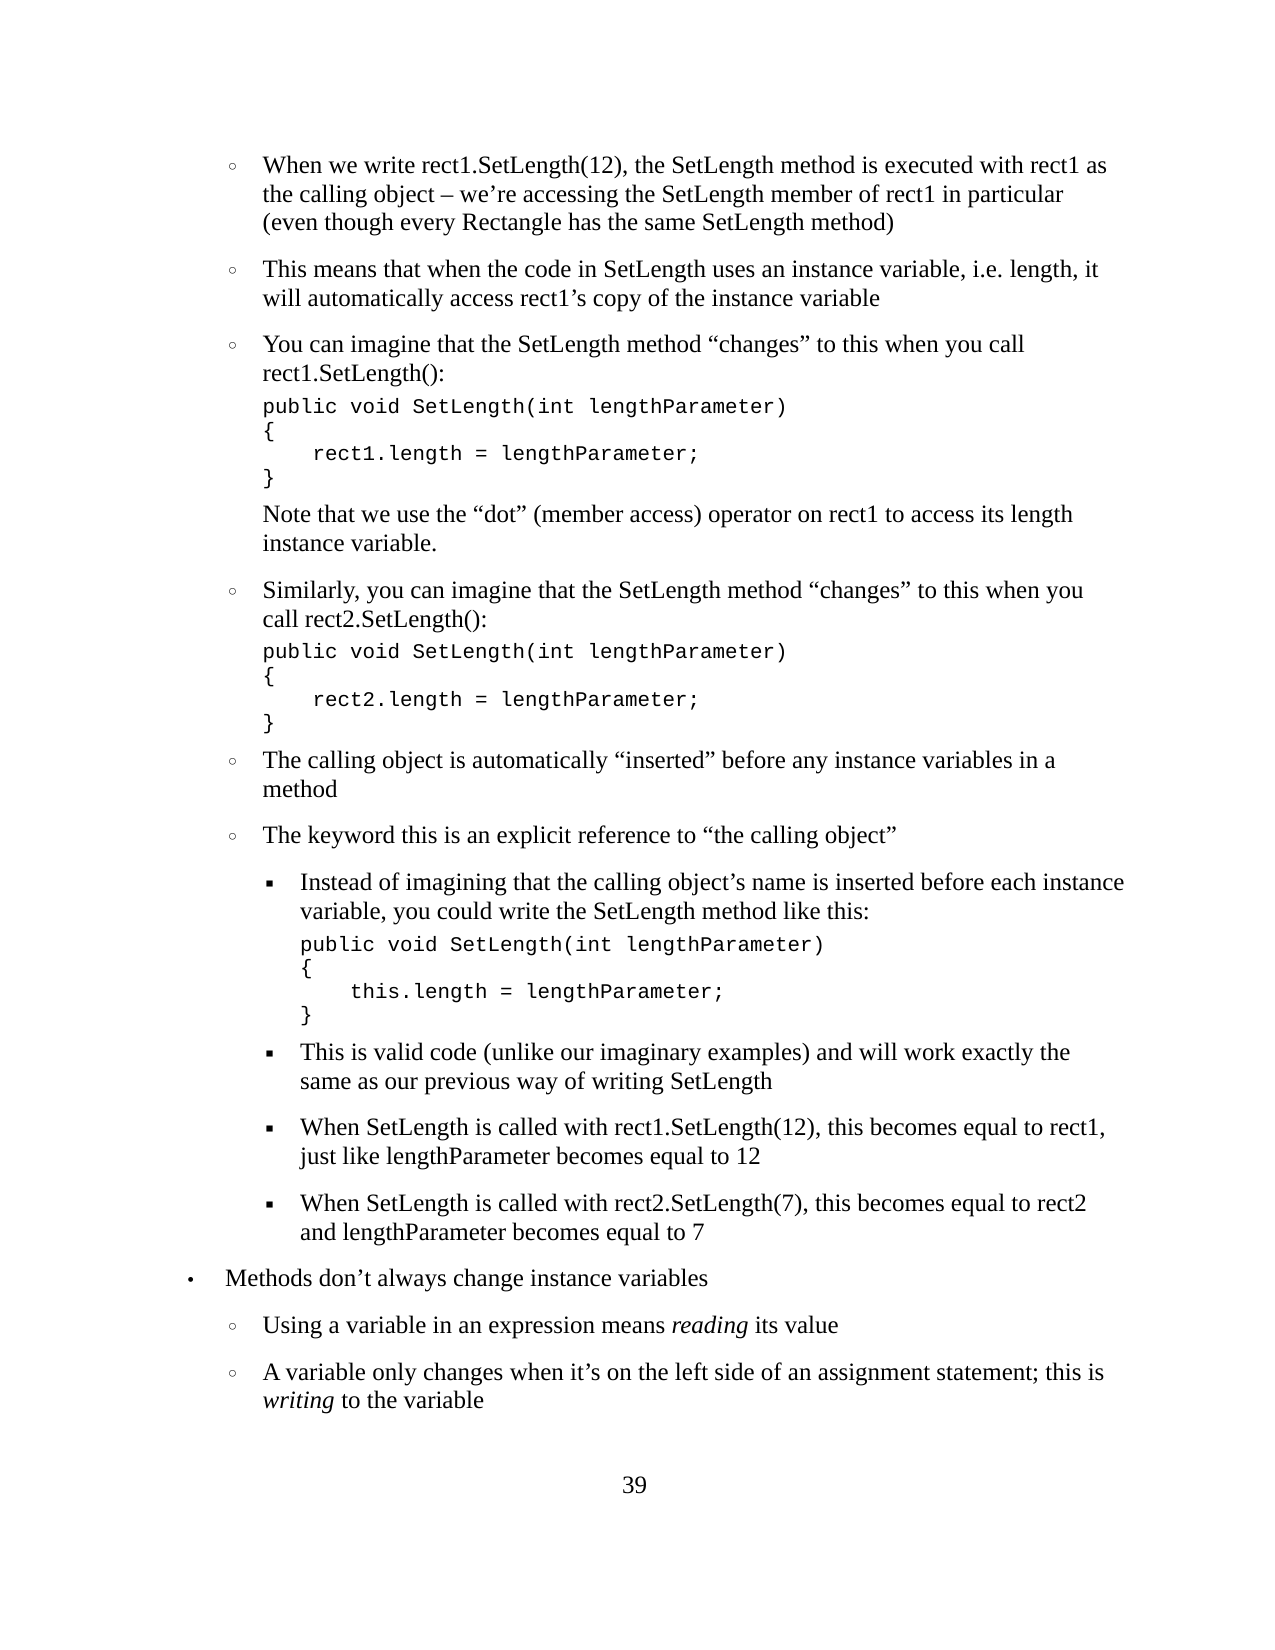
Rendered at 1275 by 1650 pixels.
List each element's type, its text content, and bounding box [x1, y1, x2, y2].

list Similarly, you can imagine that the SetLength method “changes” to this when you call rect2.SetLength(): [225, 575, 1125, 632]
list { [262, 957, 1125, 981]
list rect1.length = lengthParameter; [225, 443, 1125, 467]
list public void SetLength(int lengthParameter) [262, 933, 1125, 957]
list rect2.length = lengthParameter; [225, 689, 1125, 712]
list A variable only changes when it’s on the left side of an assignment statement; this is writing to the variable [225, 1357, 1125, 1414]
list { [225, 665, 1125, 689]
list When SetLength is called with rect2.SetLength(7), this becomes equal to rect2 and lengthParameter becomes equal to 7 [262, 1188, 1125, 1245]
list Instead of imagining that the calling object’s name is inserted before each instance variable, you could write the SetLength method like this: [262, 867, 1125, 924]
list Using a variable in an expression means reading its value [225, 1310, 1125, 1339]
list Methods don’t always change instance variables [187, 1263, 1125, 1292]
list This means that when the code in SetLength uses an instance variable, i.e. length, it will automatically access rect1’s copy of the instance variable [225, 254, 1125, 312]
list } [225, 467, 1125, 491]
list When we write rect1.SetLength(12), the SetLength method is executed with rect1 as the calling object – we’re accessing the SetLength member of rect1 in particular (even though every Rectangle has the same SetLength method) [225, 150, 1125, 236]
list The keyword this is an explicit reference to “the calling object” [225, 820, 1125, 849]
list public void SetLength(int lengthParameter) [225, 641, 1125, 665]
list When SetLength is called with rect1.SetLength(12), this becomes equal to rect1, just like lengthParameter becomes equal to 12 [262, 1112, 1125, 1170]
list { [225, 420, 1125, 443]
list public void SetLength(int lengthParameter) [225, 396, 1125, 420]
list } [262, 1004, 1125, 1028]
list The calling object is automatically “inserted” before any instance variables in a method [225, 745, 1125, 802]
list } [225, 712, 1125, 736]
list You can imagine that the SetLength method “changes” to this when you call rect1.SetLength(): [225, 329, 1125, 387]
list this.length = lengthParameter; [262, 981, 1125, 1004]
list Note that we use the “dot” (member access) operator on rect1 to access its length instance variable. [225, 499, 1125, 557]
list This is valid code (unlike our imaginary examples) and will work exactly the same as our previous way of writing SetLength [262, 1037, 1125, 1094]
